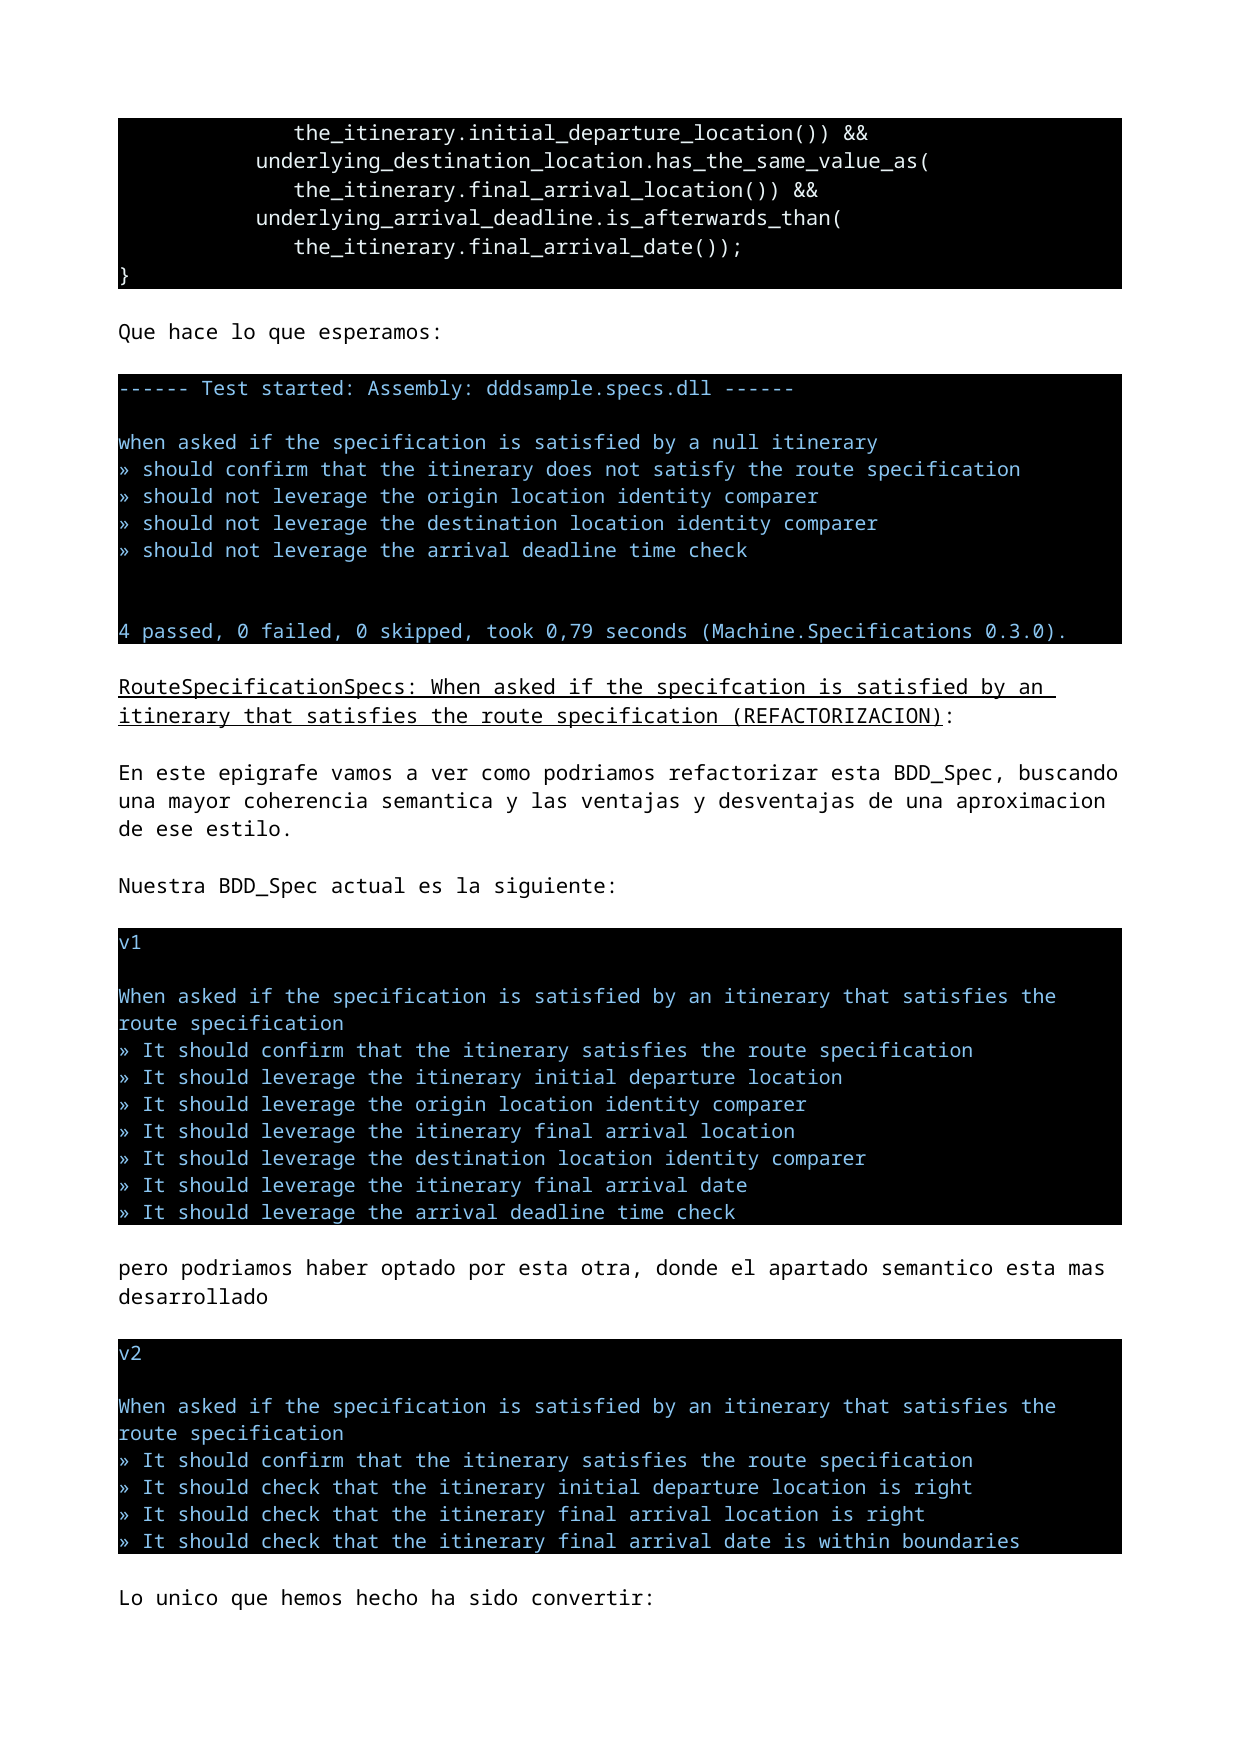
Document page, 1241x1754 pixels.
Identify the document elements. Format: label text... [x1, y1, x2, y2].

text v1 [118, 928, 1122, 955]
text Lo unico que hemos hecho ha sido convertir: [118, 1583, 1122, 1611]
text v2 [118, 1339, 1122, 1366]
text » should not leverage the arrival deadline time check [118, 536, 1122, 563]
text » It should check that the itinerary final arrival location is right [118, 1501, 1122, 1528]
text RouteSpecificationSpecs: When asked if the specifcation is satisfied by an itinerary that satisfies the route specification (REFACTORIZACION): [118, 672, 1122, 729]
text Que hace lo que esperamos: [118, 317, 1122, 346]
text pero podriamos haber optado por esta otra, donde el apartado semantico esta mas desarrollado [118, 1253, 1122, 1310]
text underlying_destination_location.has_the_same_value_as( [118, 147, 1122, 175]
text } [118, 260, 1122, 289]
text Nuestra BDD_Spec actual es la siguiente: [118, 871, 1122, 900]
text » should not leverage the destination location identity comparer [118, 509, 1122, 536]
text the_itinerary.final_arrival_location()) && [118, 175, 1122, 203]
text » It should confirm that the itinerary satisfies the route specification [118, 1036, 1122, 1063]
text when asked if the specification is satisfied by a null itinerary [118, 428, 1122, 455]
text » It should leverage the arrival deadline time check [118, 1198, 1122, 1225]
text » It should confirm that the itinerary satisfies the route specification [118, 1447, 1122, 1474]
text the_itinerary.final_arrival_date()); [118, 232, 1122, 260]
text » It should leverage the itinerary initial departure location [118, 1063, 1122, 1090]
text » should confirm that the itinerary does not satisfy the route specification [118, 455, 1122, 482]
text underlying_arrival_deadline.is_afterwards_than( [118, 203, 1122, 232]
text » It should leverage the itinerary final arrival date [118, 1171, 1122, 1198]
text » It should leverage the destination location identity comparer [118, 1144, 1122, 1171]
text En este epigrafe vamos a ver como podriamos refactorizar esta BDD_Spec, buscando una mayor coherencia semantica y las ventajas y desventajas de una aproximacion de ese estilo. [118, 758, 1122, 843]
text the_itinerary.initial_departure_location()) && [118, 118, 1122, 147]
text When asked if the specification is satisfied by an itinerary that satisfies the route specification [118, 1393, 1122, 1447]
text » It should leverage the itinerary final arrival location [118, 1117, 1122, 1144]
text ------ Test started: Assembly: dddsample.specs.dll ------ [118, 374, 1122, 401]
text » It should check that the itinerary initial departure location is right [118, 1474, 1122, 1501]
text » It should leverage the origin location identity comparer [118, 1090, 1122, 1117]
text 4 passed, 0 failed, 0 skipped, took 0,79 seconds (Machine.Specifications 0.3.0). [118, 617, 1122, 644]
text » should not leverage the origin location identity comparer [118, 482, 1122, 509]
text When asked if the specification is satisfied by an itinerary that satisfies the route specification [118, 982, 1122, 1036]
text » It should check that the itinerary final arrival date is within boundaries [118, 1528, 1122, 1554]
